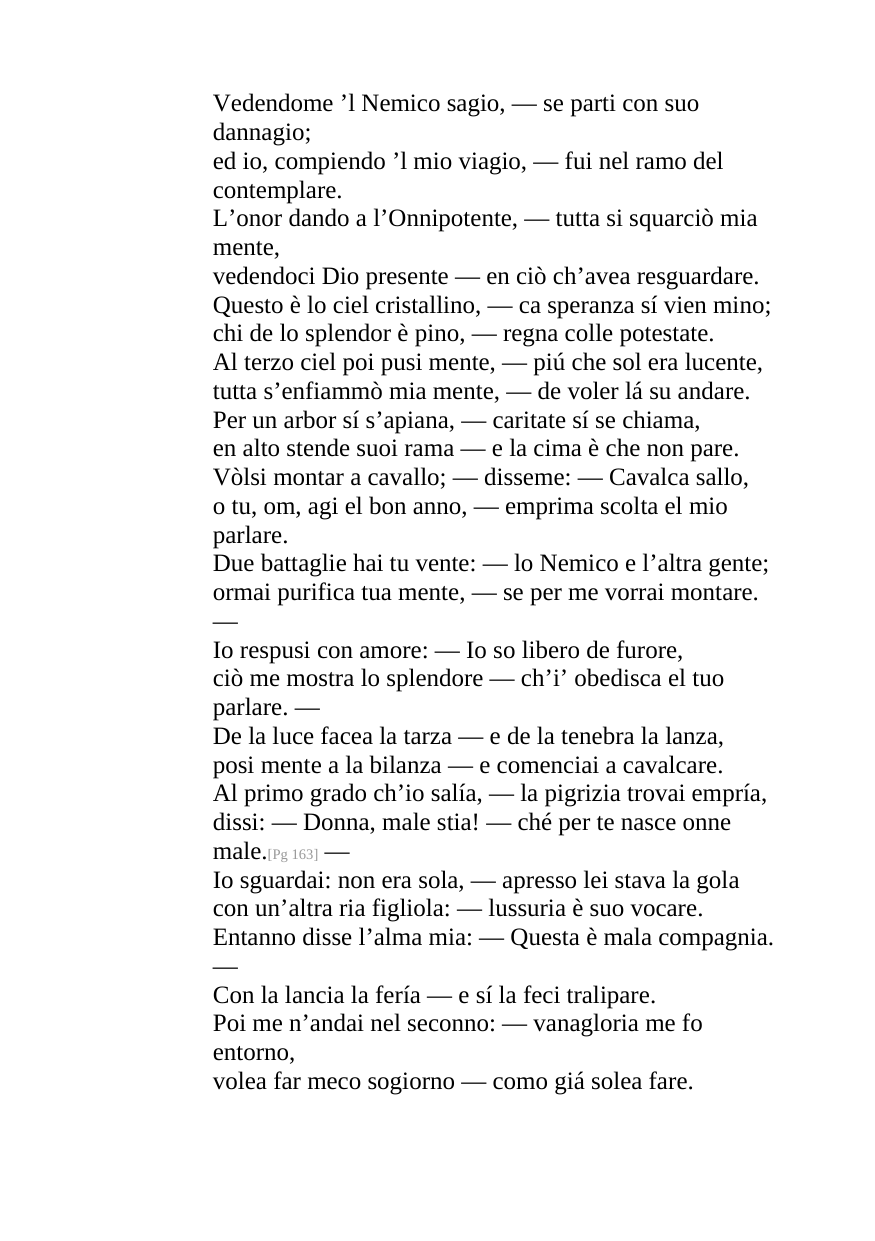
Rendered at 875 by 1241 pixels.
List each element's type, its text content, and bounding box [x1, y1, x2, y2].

text Due battaglie hai tu vente: — lo Nemico e l’altra gente; ormai purifica tua mente, — se per me vorrai montare. — [213, 548, 779, 635]
text Per un arbor sí s’apiana, — caritate sí se chiama, en alto stende suoi rama — e la cima è che non pare. [213, 405, 779, 462]
text L’onor dando a l’Onnipotente, — tutta si squarciò mia mente, vedendoci Dio presente — en ciò ch’avea resguardare. [213, 203, 779, 290]
text Al terzo ciel poi pusi mente, — piú che sol era lucente, tutta s’enfiammò mia mente, — de voler lá su andare. [213, 347, 779, 405]
text Questo è lo ciel cristallino, — ca speranza sí vien mino; chi de lo splendor è pino, — regna colle potestate. [213, 290, 779, 347]
text Io sguardai: non era sola, — apresso lei stava la gola con un’altra ria figliola: — lussuria è suo vocare. [213, 865, 779, 922]
text Vedendome ’l Nemico sagio, — se parti con suo dannagio; ed io, compiendo ’l mio viagio, — fui nel ramo del contemplare. [213, 88, 779, 203]
text Vòlsi montar a cavallo; — disseme: — Cavalca sallo, o tu, om, agi el bon anno, — emprima scolta el mio parlare. [213, 462, 779, 548]
text Al primo grado ch’io salía, — la pigrizia trovai empría, dissi: — Donna, male stia! — ché per te nasce onne male.[Pg 163] — [213, 778, 779, 865]
text Entanno disse l’alma mia: — Questa è mala compagnia. — Con la lancia la fería — e sí la feci tralipare. [213, 922, 779, 1008]
text Poi me n’andai nel seconno: — vanagloria me fo entorno, volea far meco sogiorno — como giá solea fare. [213, 1008, 779, 1095]
text Io respusi con amore: — Io so libero de furore, ciò me mostra lo splendore — ch’i’ obedisca el tuo parlare. — [213, 635, 779, 721]
text De la luce facea la tarza — e de la tenebra la lanza, posi mente a la bilanza — e comenciai a cavalcare. [213, 721, 779, 778]
